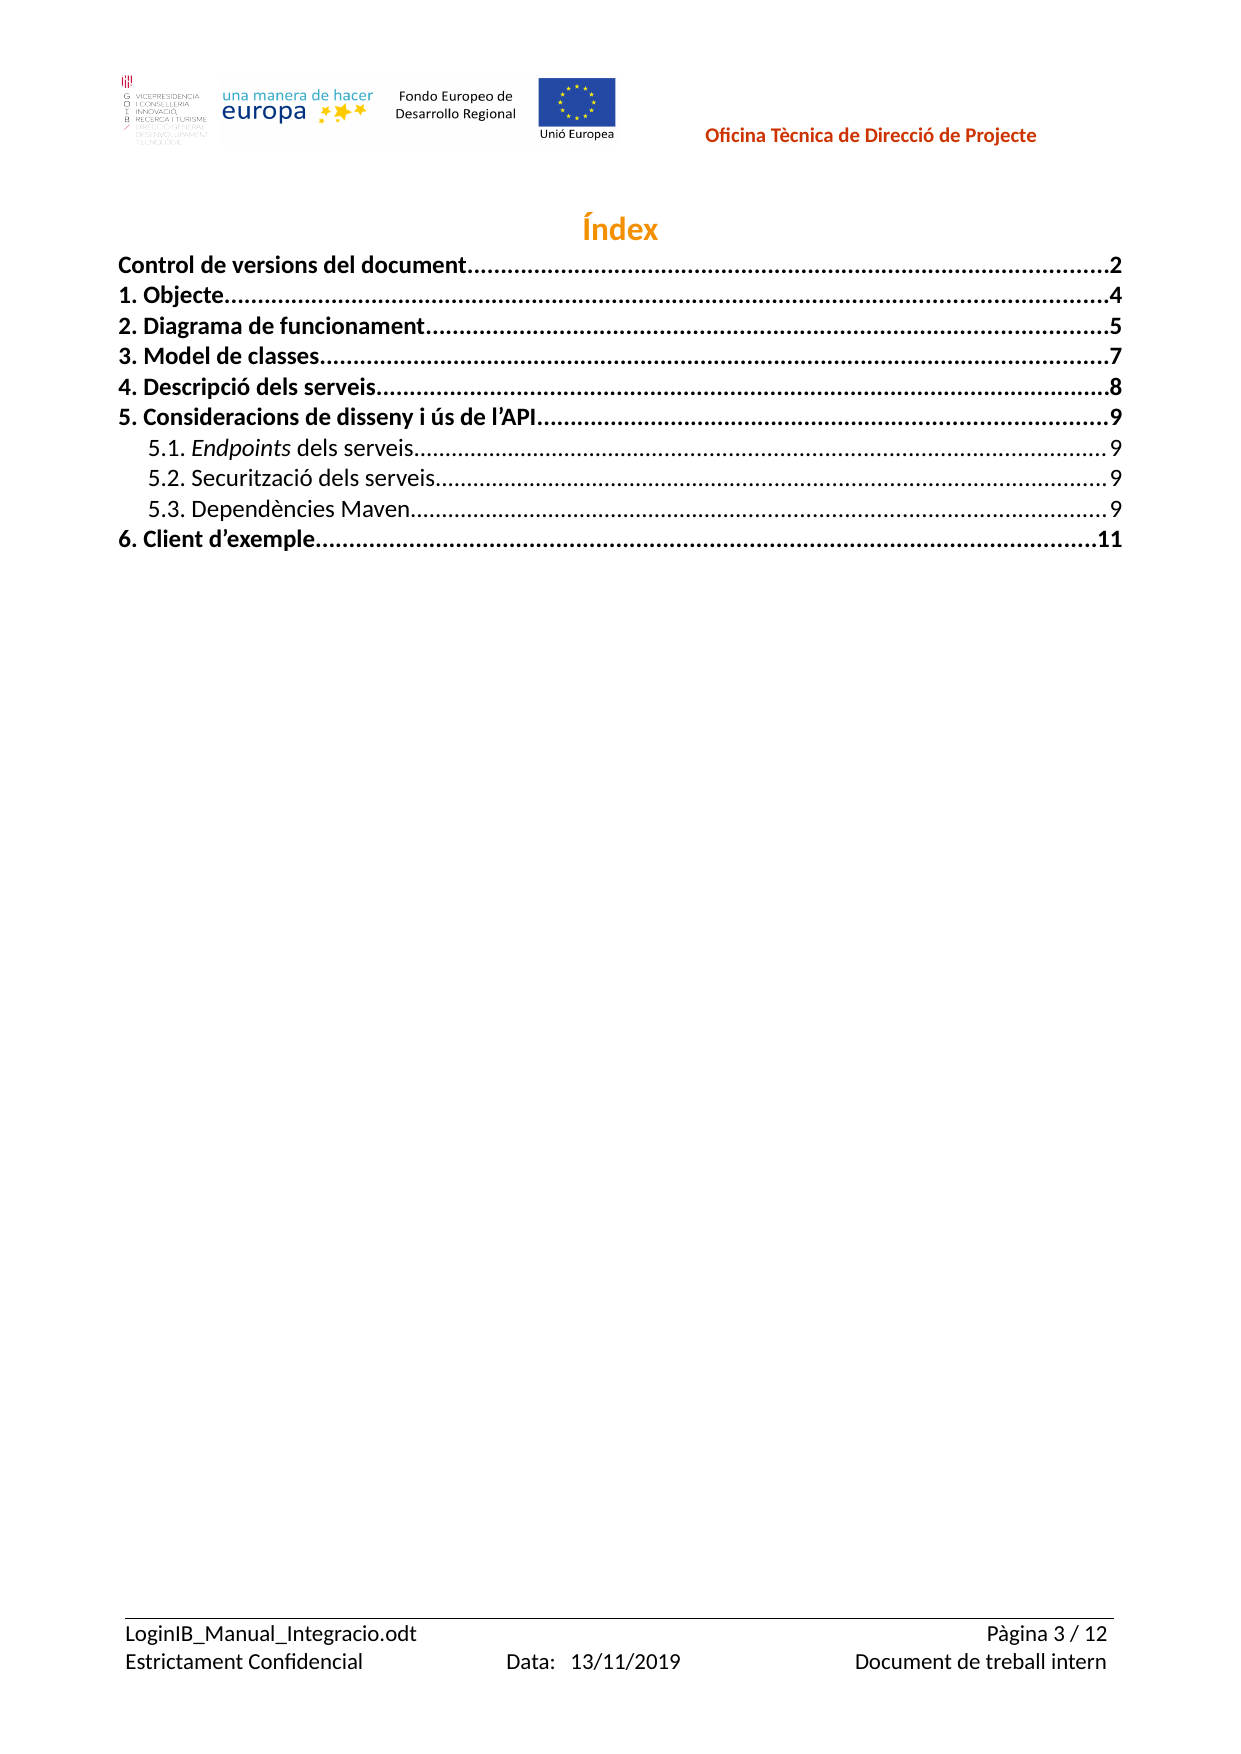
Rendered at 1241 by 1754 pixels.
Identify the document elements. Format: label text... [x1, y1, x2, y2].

text 5.1. Endpoints dels serveis 9 [148, 432, 1122, 463]
text 1. Objecte 4 [118, 279, 1122, 310]
picture [118, 73, 213, 147]
text 5. Consideracions de disseny i ús de l’API 9 [118, 402, 1122, 432]
text 4. Descripció dels serveis 8 [118, 371, 1122, 402]
picture [219, 73, 621, 147]
text 3. Model de classes 7 [118, 341, 1122, 371]
text 5.3. Dependències Maven 9 [148, 493, 1122, 524]
text Control de versions del document 2 [118, 249, 1122, 279]
text 5.2. Securització dels serveis 9 [148, 463, 1122, 493]
text 2. Diagrama de funcionament 5 [118, 310, 1122, 341]
text 6. Client d’exemple 11 [118, 524, 1122, 554]
text Índex [118, 208, 1122, 249]
